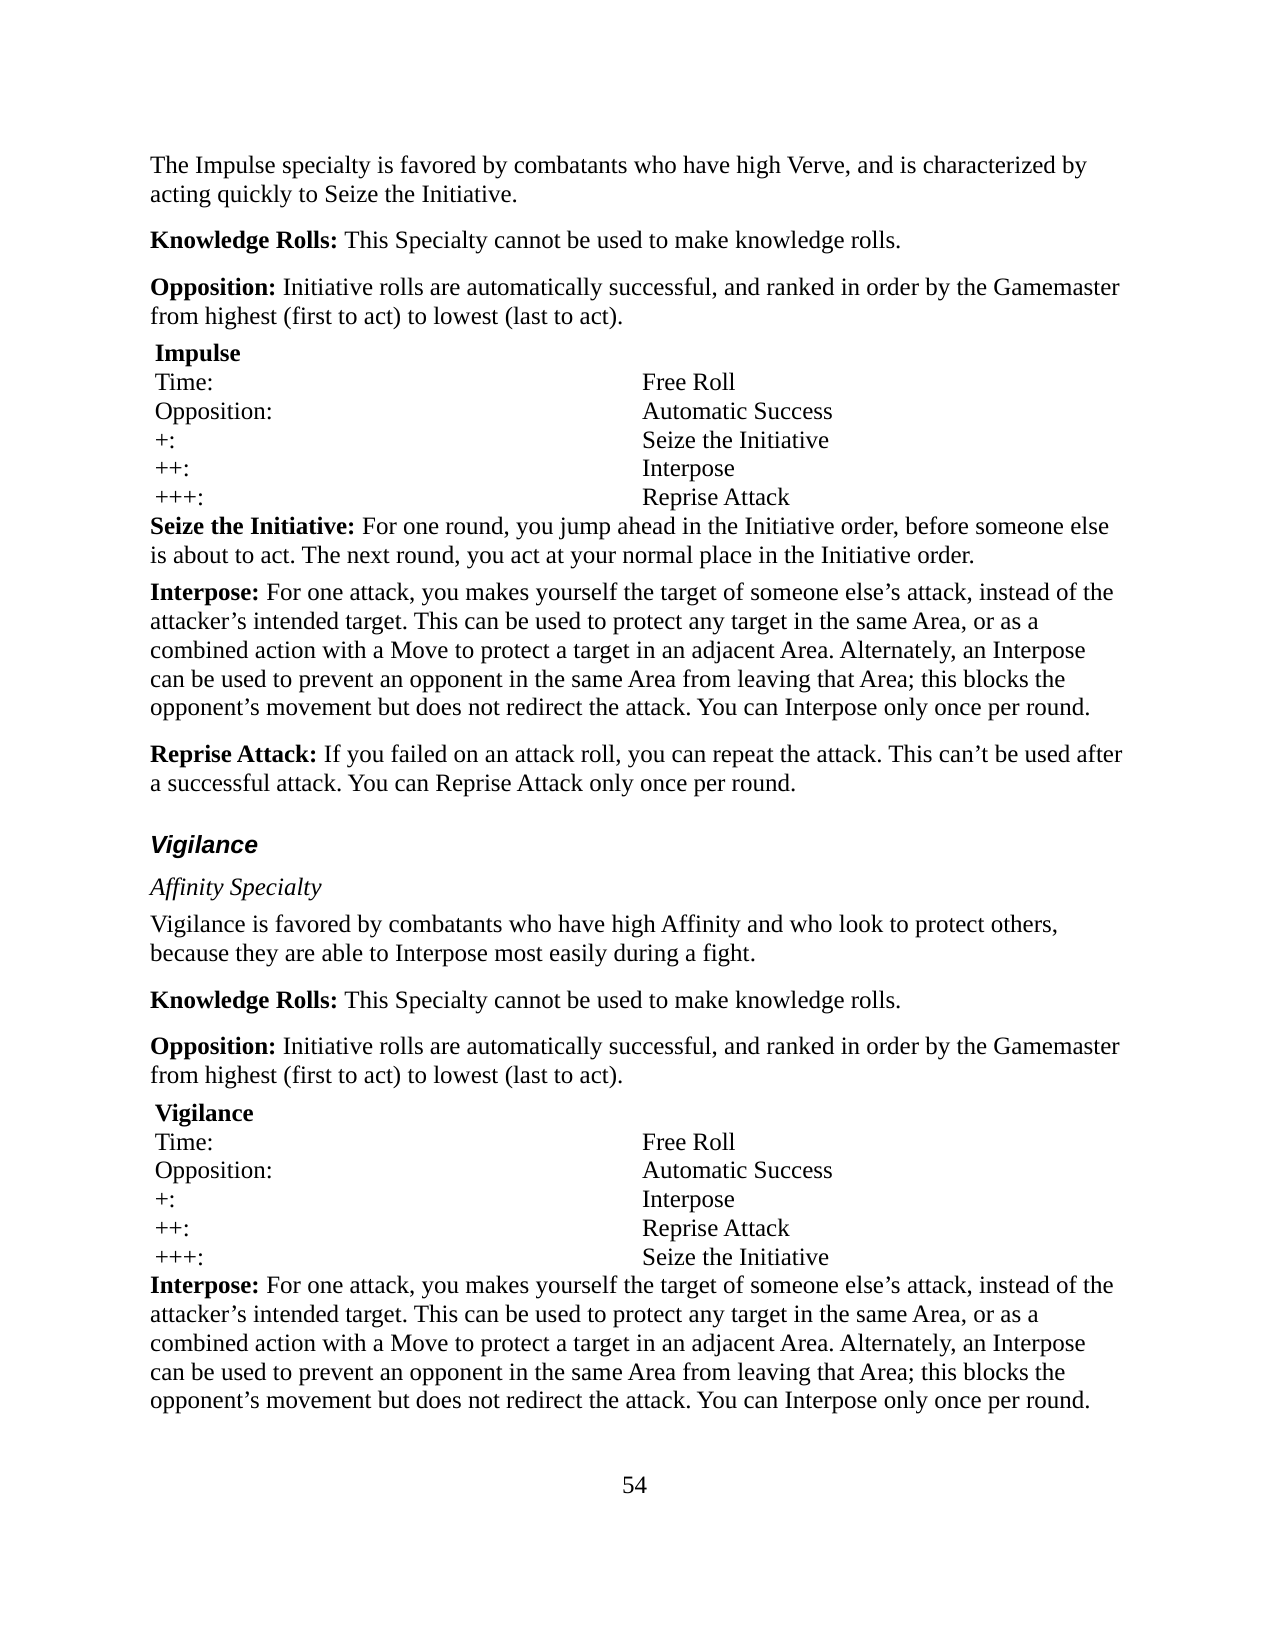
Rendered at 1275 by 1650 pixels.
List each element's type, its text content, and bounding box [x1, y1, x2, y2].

subtitle Vigilance [150, 831, 1125, 859]
table_cell Interpose [638, 1184, 1125, 1213]
table_header Impulse [150, 339, 637, 367]
table_cell Seize the Initiative [638, 1242, 1125, 1270]
table_cell Time: [150, 367, 637, 396]
text Vigilance is favored by combatants who have high Affinity and who look to protect others, because they are able to Interpose most easily during a fight. [150, 909, 1125, 967]
table_cell Automatic Success [638, 396, 1125, 425]
table_cell Free Roll [638, 367, 1125, 396]
table_cell Free Roll [638, 1127, 1125, 1155]
table_cell Time: [150, 1127, 637, 1155]
table_cell Reprise Attack [638, 1213, 1125, 1242]
table_cell +++: [150, 1242, 637, 1270]
text Opposition: Initiative rolls are automatically successful, and ranked in order by the Gamemaster from highest (first to act) to lowest (last to act). [150, 272, 1125, 329]
table_cell Reprise Attack [638, 482, 1125, 511]
table_cell +++: [150, 482, 637, 511]
text Reprise Attack: If you failed on an attack roll, you can repeat the attack. This can’t be used after a successful attack. You can Reprise Attack only once per round. [150, 739, 1125, 797]
table_cell +: [150, 1184, 637, 1213]
text Knowledge Rolls: This Specialty cannot be used to make knowledge rolls. [150, 225, 1125, 254]
table_cell Automatic Success [638, 1155, 1125, 1184]
text Opposition: Initiative rolls are automatically successful, and ranked in order by the Gamemaster from highest (first to act) to lowest (last to act). [150, 1031, 1125, 1089]
table_header [638, 339, 1125, 367]
text Interpose: For one attack, you makes yourself the target of someone else’s attack, instead of the attacker’s intended target. This can be used to protect any target in the same Area, or as a combined action with a Move to protect a target in an adjacent Area. Alternately, an Interpose can be used to prevent an opponent in the same Area from leaving that Area; this blocks the opponent’s movement but does not redirect the attack. You can Interpose only once per round. [150, 1270, 1125, 1414]
table_cell +: [150, 425, 637, 453]
text Interpose: For one attack, you makes yourself the target of someone else’s attack, instead of the attacker’s intended target. This can be used to protect any target in the same Area, or as a combined action with a Move to protect a target in an adjacent Area. Alternately, an Interpose can be used to prevent an opponent in the same Area from leaving that Area; this blocks the opponent’s movement but does not redirect the attack. You can Interpose only once per round. [150, 577, 1125, 721]
table_header [638, 1098, 1125, 1127]
text Seize the Initiative: For one round, you jump ahead in the Initiative order, before someone else is about to act. The next round, you act at your normal place in the Initiative order. [150, 511, 1125, 568]
table_cell Opposition: [150, 1155, 637, 1184]
text The Impulse specialty is favored by combatants who have high Verve, and is characterized by acting quickly to Seize the Initiative. [150, 150, 1125, 207]
table_cell Opposition: [150, 396, 637, 425]
table_cell ++: [150, 454, 637, 482]
table_cell ++: [150, 1213, 637, 1242]
text Affinity Specialty [150, 872, 1125, 900]
table_cell Interpose [638, 454, 1125, 482]
table_cell Seize the Initiative [638, 425, 1125, 453]
text Knowledge Rolls: This Specialty cannot be used to make knowledge rolls. [150, 985, 1125, 1013]
table_header Vigilance [150, 1098, 637, 1127]
